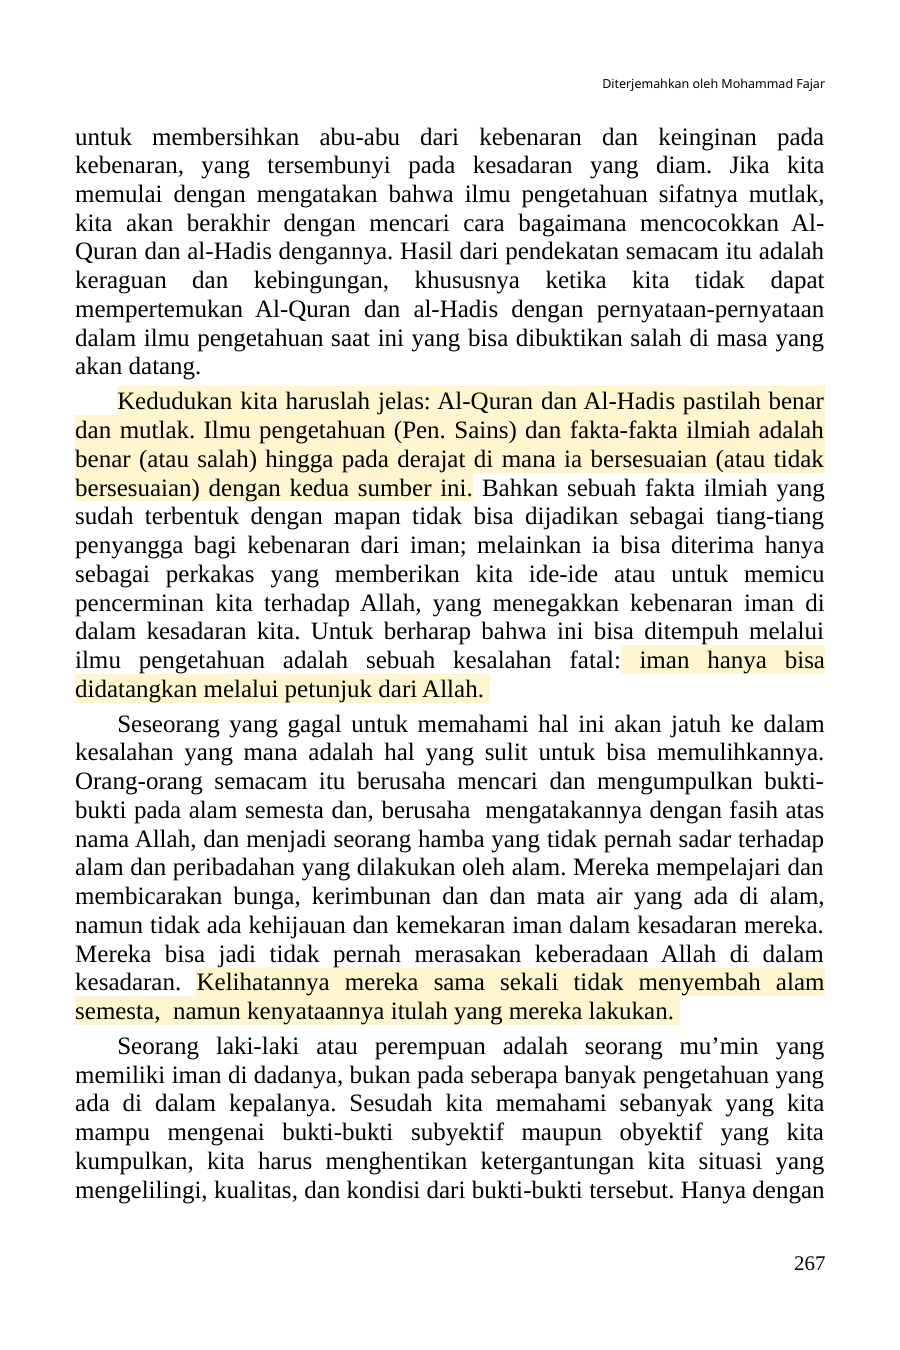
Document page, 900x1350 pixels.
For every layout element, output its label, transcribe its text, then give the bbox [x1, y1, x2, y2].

text Kedudukan kita haruslah jelas: Al-Quran dan Al-Hadis pastilah benar dan mutlak. Ilmu pengetahuan (Pen. Sains) dan fakta-fakta ilmiah adalah benar (atau salah) hingga pada derajat di mana ia bersesuaian (atau tidak bersesuaian) dengan kedua sumber ini. Bahkan sebuah fakta ilmiah yang sudah terbentuk dengan mapan tidak bisa dijadikan sebagai tiang-tiang penyangga bagi kebenaran dari iman; melainkan ia bisa diterima hanya sebagai perkakas yang memberikan kita ide-ide atau untuk memicu pencerminan kita terhadap Allah, yang menegakkan kebenaran iman di dalam kesadaran kita. Untuk berharap bahwa ini bisa ditempuh melalui ilmu pengetahuan adalah sebuah kesalahan fatal: iman hanya bisa didatangkan melalui petunjuk dari Allah. [75, 386, 825, 703]
text untuk membersihkan abu-abu dari kebenaran dan keinginan pada kebenaran, yang tersembunyi pada kesadaran yang diam. Jika kita memulai dengan mengatakan bahwa ilmu pengetahuan sifatnya mutlak, kita akan berakhir dengan mencari cara bagaimana mencocokkan Al-Quran dan al-Hadis dengannya. Hasil dari pendekatan semacam itu adalah keraguan dan kebingungan, khususnya ketika kita tidak dapat mempertemukan Al-Quran dan al-Hadis dengan pernyataan-pernyataan dalam ilmu pengetahuan saat ini yang bisa dibuktikan salah di masa yang akan datang. [75, 122, 825, 380]
text Seorang laki-laki atau perempuan adalah seorang mu’min yang memiliki iman di dadanya, bukan pada seberapa banyak pengetahuan yang ada di dalam kepalanya. Sesudah kita memahami sebanyak yang kita mampu mengenai bukti-bukti subyektif maupun obyektif yang kita kumpulkan, kita harus menghentikan ketergantungan kita situasi yang mengelilingi, kualitas, dan kondisi dari bukti-bukti tersebut. Hanya dengan [75, 1031, 825, 1203]
text Seseorang yang gagal untuk memahami hal ini akan jatuh ke dalam kesalahan yang mana adalah hal yang sulit untuk bisa memulihkannya. Orang-orang semacam itu berusaha mencari dan mengumpulkan bukti-bukti pada alam semesta dan, berusaha mengatakannya dengan fasih atas nama Allah, dan menjadi seorang hamba yang tidak pernah sadar terhadap alam dan peribadahan yang dilakukan oleh alam. Mereka mempelajari dan membicarakan bunga, kerimbunan dan dan mata air yang ada di alam, namun tidak ada kehijauan dan kemekaran iman dalam kesadaran mereka. Mereka bisa jadi tidak pernah merasakan keberadaan Allah di dalam kesadaran. Kelihatannya mereka sama sekali tidak menyembah alam semesta, namun kenyataannya itulah yang mereka lakukan. [75, 709, 825, 1025]
